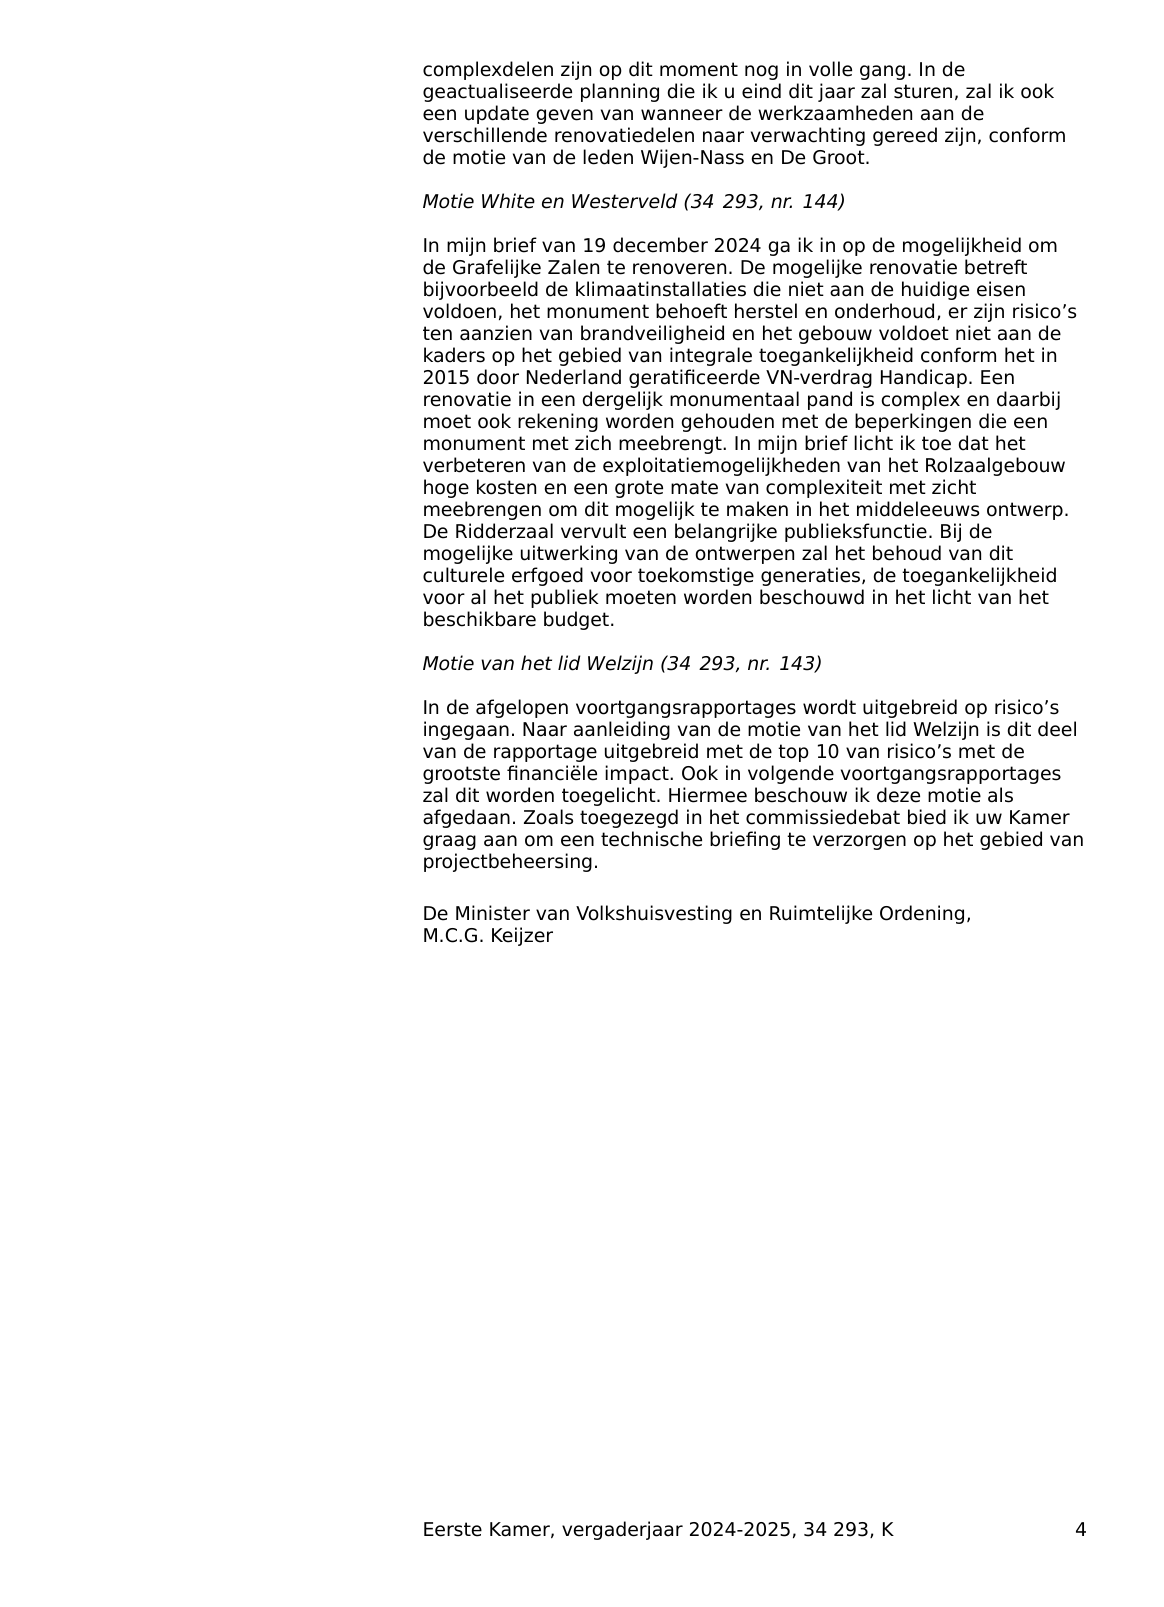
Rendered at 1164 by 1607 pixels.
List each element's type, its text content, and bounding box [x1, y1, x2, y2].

text De Minister van Volkshuisvesting en Ruimtelijke Ordening, M.C.G. Keijzer [422, 903, 1087, 947]
text In mijn brief van 19 december 2024 ga ik in op de mogelijkheid om de Grafelijke Zalen te renoveren. De mogelijke renovatie betreft bijvoorbeeld de klimaatinstallaties die niet aan de huidige eisen voldoen, het monument behoeft herstel en onderhoud, er zijn risico’s ten aanzien van brandveiligheid en het gebouw voldoet niet aan de kaders op het gebied van integrale toegankelijkheid conform het in 2015 door Nederland geratificeerde VN-verdrag Handicap. Een renovatie in een dergelijk monumentaal pand is complex en daarbij moet ook rekening worden gehouden met de beperkingen die een monument met zich meebrengt. In mijn brief licht ik toe dat het verbeteren van de exploitatiemogelijkheden van het Rolzaalgebouw hoge kosten en een grote mate van complexiteit met zicht meebrengen om dit mogelijk te maken in het middeleeuws ontwerp. De Ridderzaal vervult een belangrijke publieksfunctie. Bij de mogelijke uitwerking van de ontwerpen zal het behoud van dit culturele erfgoed voor toekomstige generaties, de toegankelijkheid voor al het publiek moeten worden beschouwd in het licht van het beschikbare budget. [422, 235, 1087, 631]
subtitle Motie van het lid Welzijn (34 293, nr. 143) [422, 653, 1087, 675]
subtitle Motie White en Westerveld (34 293, nr. 144) [422, 191, 1087, 213]
text In de afgelopen voortgangsrapportages wordt uitgebreid op risico’s ingegaan. Naar aanleiding van de motie van het lid Welzijn is dit deel van de rapportage uitgebreid met de top 10 van risico’s met de grootste financiële impact. Ook in volgende voortgangsrapportages zal dit worden toegelicht. Hiermee beschouw ik deze motie als afgedaan. Zoals toegezegd in het commissiedebat bied ik uw Kamer graag aan om een technische briefing te verzorgen op het gebied van projectbeheersing. [422, 697, 1087, 873]
text complexdelen zijn op dit moment nog in volle gang. In de geactualiseerde planning die ik u eind dit jaar zal sturen, zal ik ook een update geven van wanneer de werkzaamheden aan de verschillende renovatiedelen naar verwachting gereed zijn, conform de motie van de leden Wijen-Nass en De Groot. [422, 59, 1087, 169]
